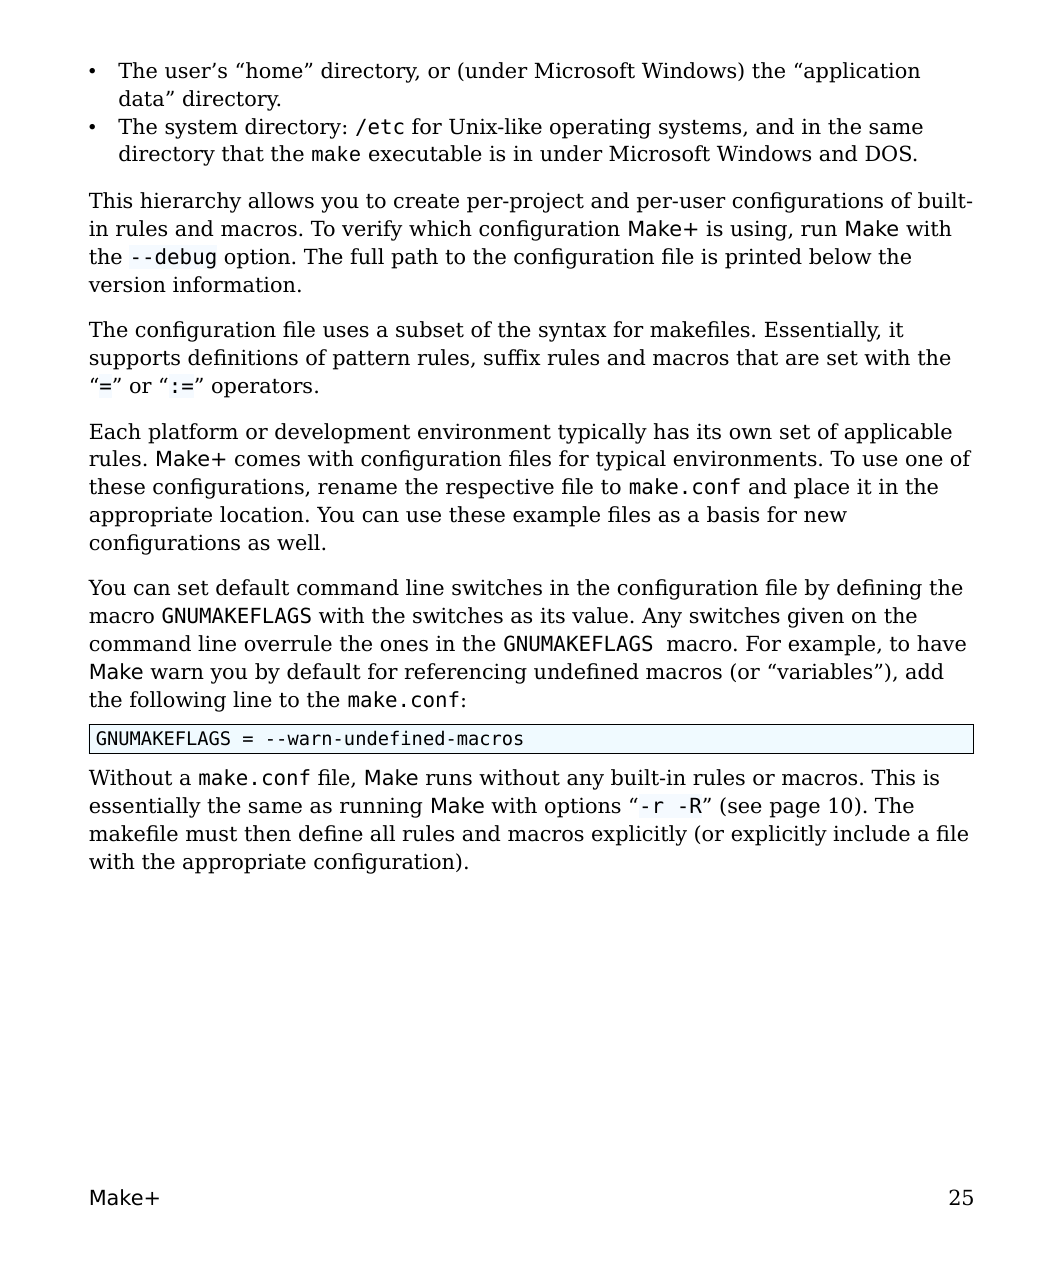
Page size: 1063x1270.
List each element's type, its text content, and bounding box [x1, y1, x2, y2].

list The user’s “home” directory, or (under Microsoft Windows) the “application data” directory. [88, 59, 974, 111]
list The system directory: /etc for Unix-like operating systems, and in the same directory that the make executable is in under Microsoft Windows and DOS. [88, 115, 974, 168]
text Each platform or development environment typically has its own set of applicable rules. Make+ comes with configuration files for typical environments. To use one of these configurations, rename the respective file to make.conf and place it in the appropriate location. You can use these example files as a basis for new configurations as well. [88, 420, 974, 555]
text This hierarchy allows you to create per-project and per-user configurations of built-in rules and macros. To verify which configuration Make+ is using, run Make with the --debug option. The full path to the configuration file is printed below the version information. [88, 189, 974, 297]
text GNUMAKEFLAGS = --warn-undefined-macros [90, 725, 973, 753]
text Without a make.conf file, Make runs without any built-in rules or macros. This is essentially the same as running Make with options “-r -R” (see page 10). The makefile must then define all rules and macros explicitly (or explicitly include a file with the appropriate configuration). [88, 766, 974, 874]
text You can set default command line switches in the configuration file by defining the macro GNUMAKEFLAGS with the switches as its value. Any switches given on the command line overrule the ones in the GNUMAKEFLAGS macro. For example, to have Make warn you by default for referencing undefined macros (or “variables”), add the following line to the make.conf: [88, 576, 974, 712]
text The configuration file uses a subset of the syntax for makefiles. Essentially, it supports definitions of pattern rules, suffix rules and macros that are set with the “=” or “:=” operators. [88, 318, 974, 398]
